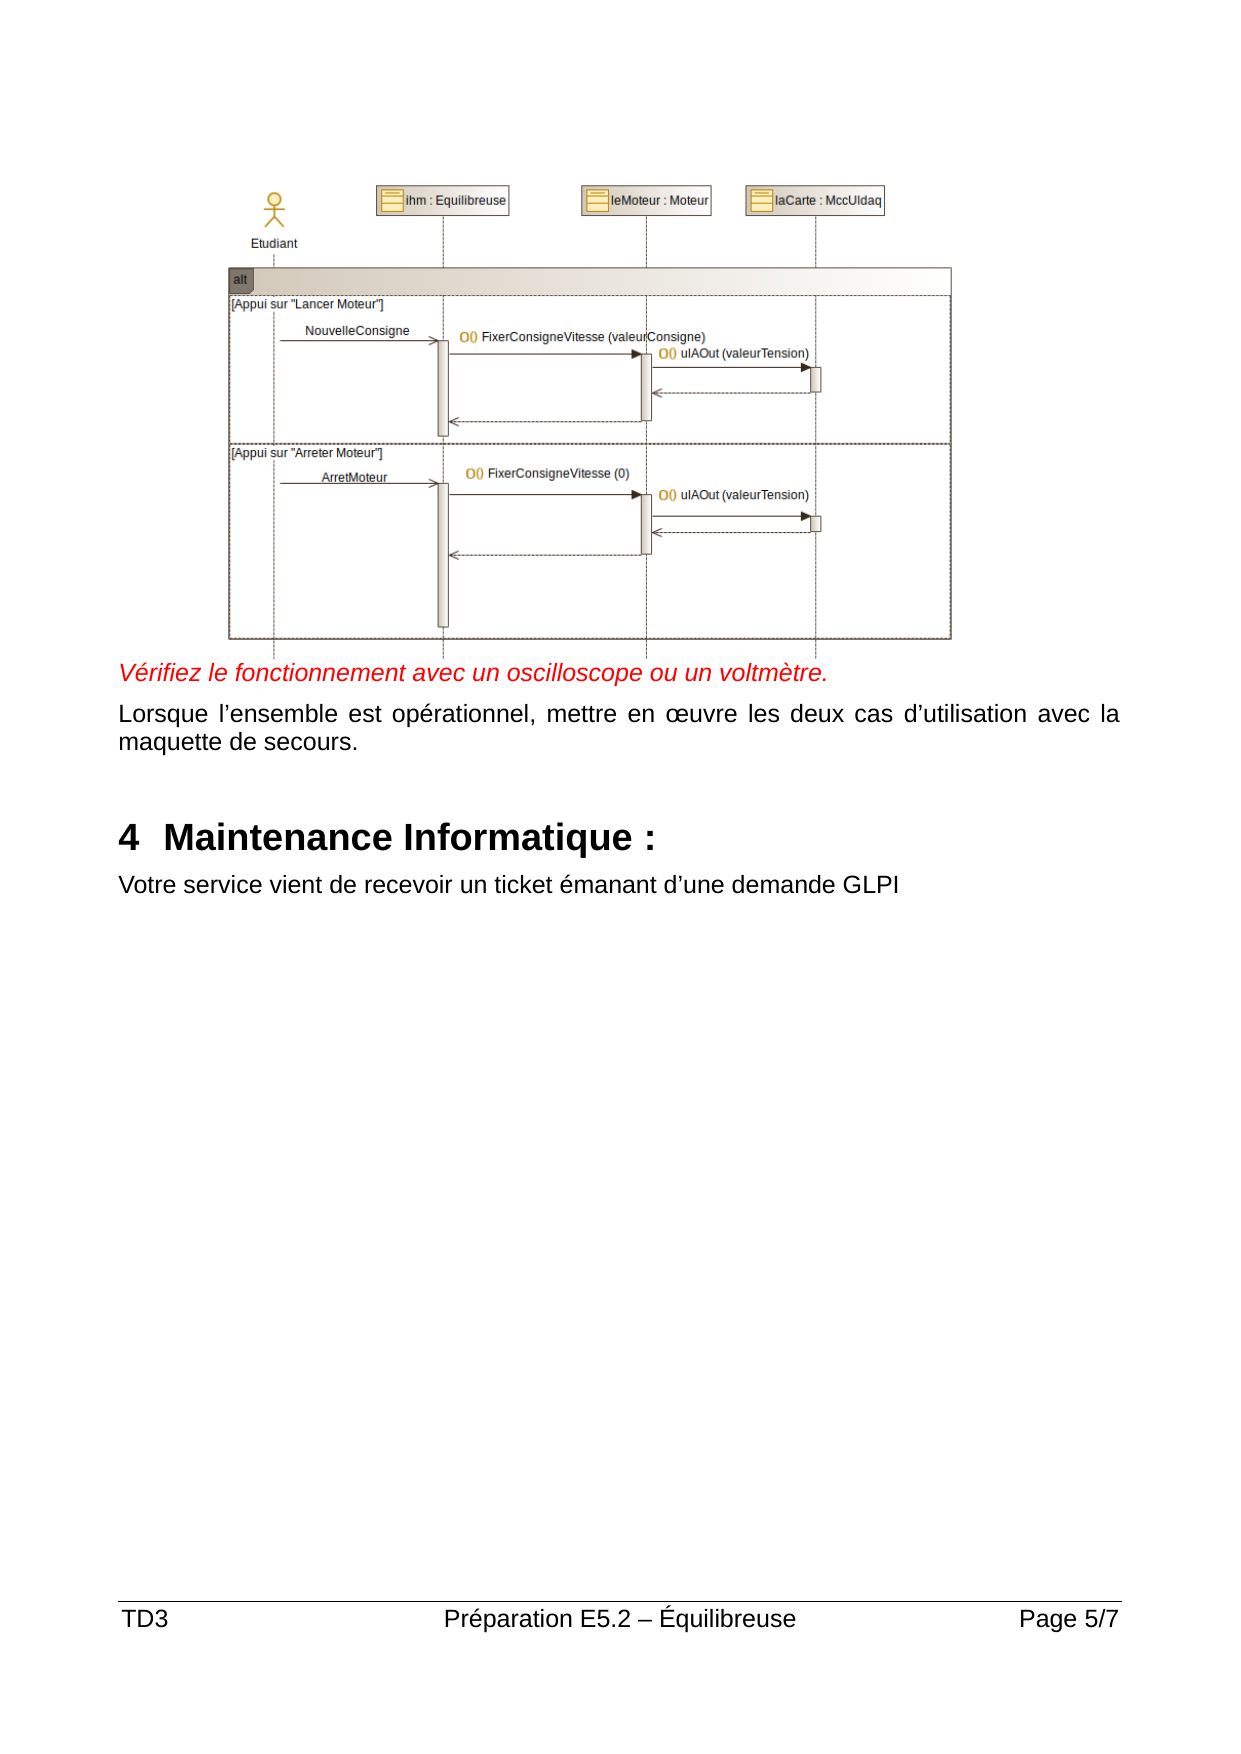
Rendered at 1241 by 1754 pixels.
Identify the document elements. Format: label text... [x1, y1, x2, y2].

text Votre service vient de recevoir un ticket émanant d’une demande GLPI [118, 870, 1122, 899]
text Vérifiez le fonctionnement avec un oscilloscope ou un voltmètre. [118, 659, 1122, 687]
subtitle Maintenance Informatique : [118, 814, 1122, 858]
text Lorsque l’ensemble est opérationnel, mettre en œuvre les deux cas d’utilisation avec la maquette de secours. [118, 699, 1122, 756]
picture [218, 175, 962, 659]
